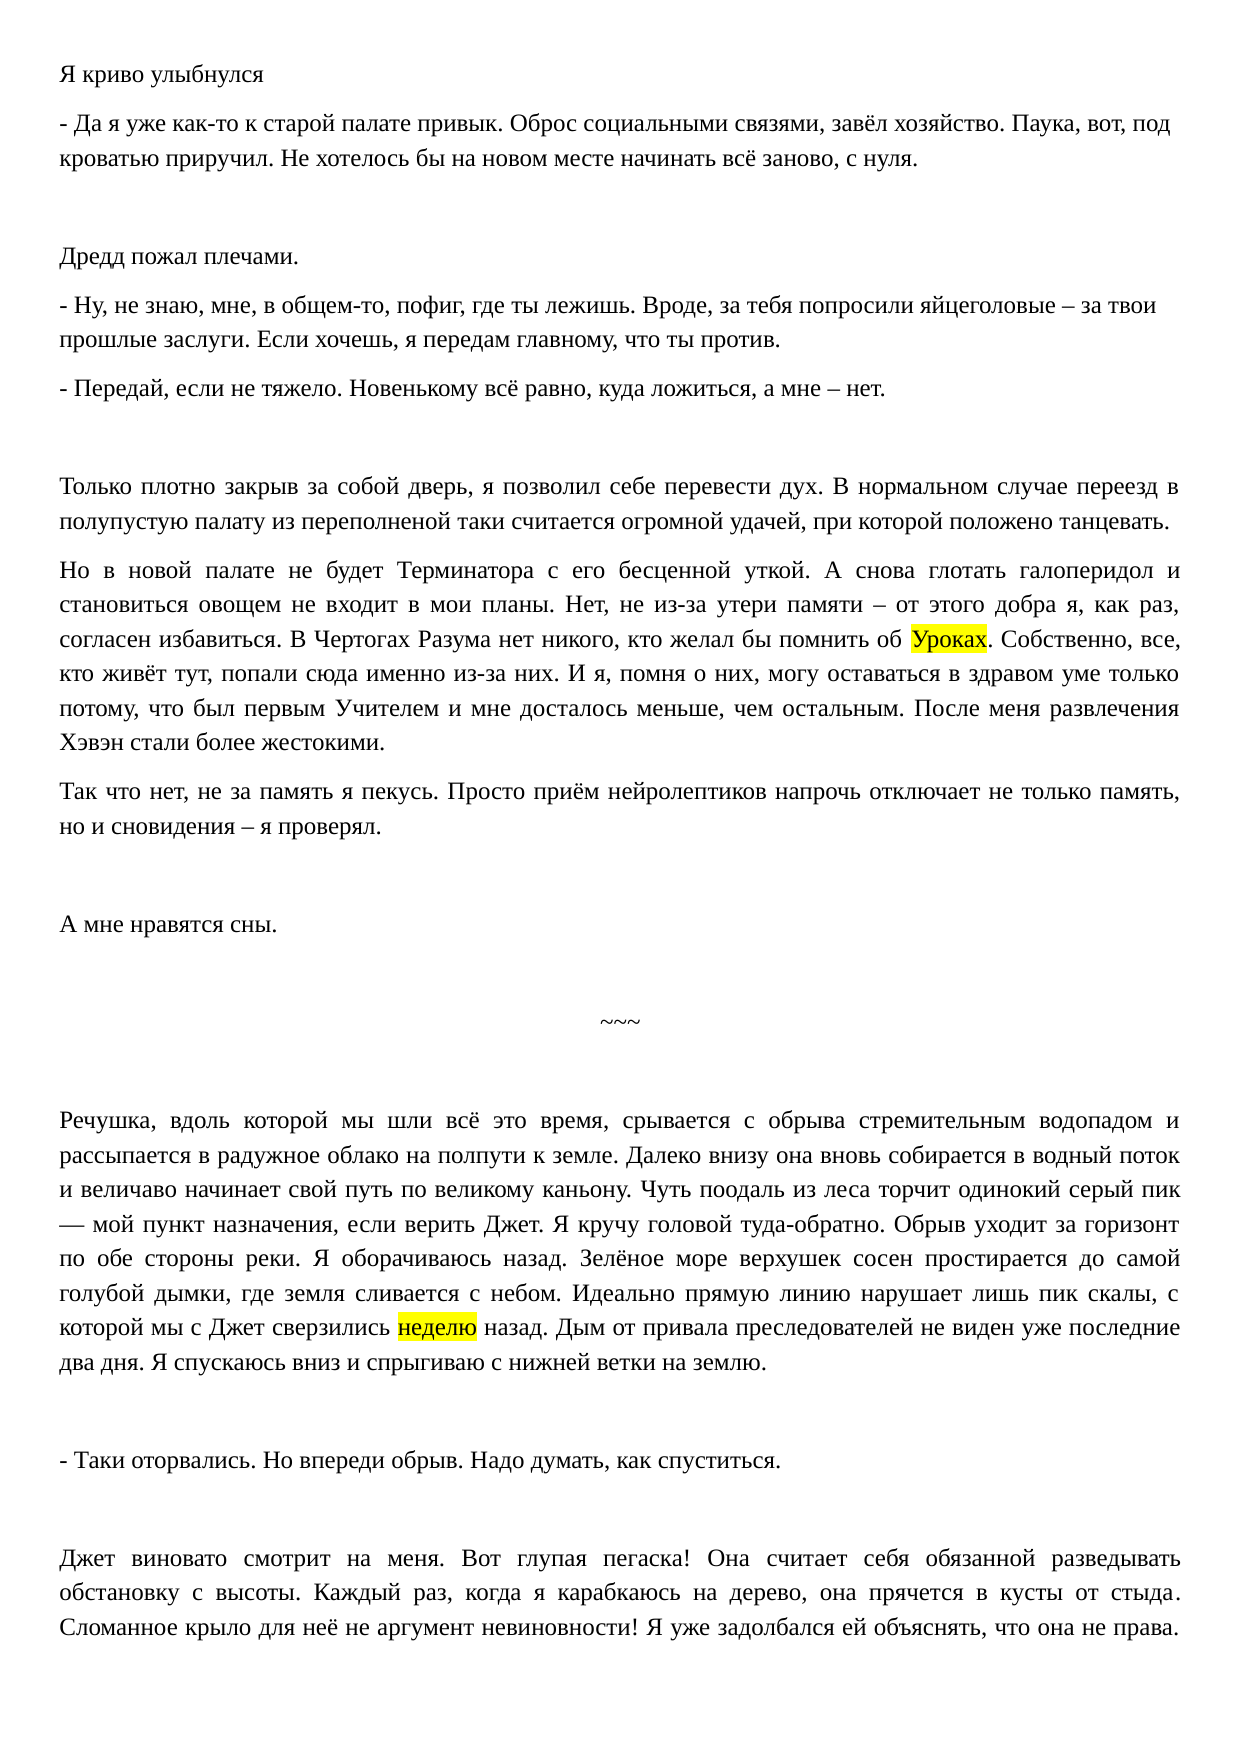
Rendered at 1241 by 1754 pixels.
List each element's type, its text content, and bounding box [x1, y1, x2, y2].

text Дредд пожал плечами. [59, 241, 1181, 269]
text Я криво улыбнулся [59, 59, 1181, 88]
text Джет виновато смотрит на меня. Вот глупая пегаска! Она считает себя обязанной разведывать обстановку с высоты. Каждый раз, когда я карабкаюсь на дерево, она прячется в кусты от стыда. Сломанное крыло для неё не аргумент невиновности! Я уже задолбался ей объяснять, что она не права. [59, 1543, 1181, 1641]
text - Передай, если не тяжело. Новенькому всё равно, куда ложиться, а мне – нет. [59, 373, 1181, 402]
text Но в новой палате не будет Терминатора с его бесценной уткой. А снова глотать галоперидол и становиться овощем не входит в мои планы. Нет, не из-за утери памяти – от этого добра я, как раз, согласен избавиться. В Чертогах Разума нет никого, кто желал бы помнить об Уроках. Собственно, все, кто живёт тут, попали сюда именно из-за них. И я, помня о них, могу оставаться в здравом уме только потому, что был первым Учителем и мне досталось меньше, чем остальным. После меня развлечения Хэвэн стали более жестокими. [59, 555, 1181, 756]
text - Ну, не знаю, мне, в общем-то, пофиг, где ты лежишь. Вроде, за тебя попросили яйцеголовые – за твои прошлые заслуги. Если хочешь, я передам главному, что ты против. [59, 290, 1181, 353]
text ~~~ [59, 1007, 1181, 1036]
text - Таки оторвались. Но впереди обрыв. Надо думать, как спуститься. [59, 1445, 1181, 1473]
text - Да я уже как-то к старой палате привык. Оброс социальными связями, завёл хозяйство. Паука, вот, под кроватью приручил. Не хотелось бы на новом месте начинать всё заново, с нуля. [59, 108, 1181, 171]
text Только плотно закрыв за собой дверь, я позволил себе перевести дух. В нормальном случае переезд в полупустую палату из переполненой таки считается огромной удачей, при которой положено танцевать. [59, 471, 1181, 535]
text Так что нет, не за память я пекусь. Просто приём нейролептиков напрочь отключает не только память, но и сновидения – я проверял. [59, 776, 1181, 840]
text А мне нравятся сны. [59, 909, 1181, 938]
text Речушка, вдоль которой мы шли всё это время, срывается с обрыва стремительным водопадом и рассыпается в радужное облако на полпути к земле. Далеко внизу она вновь собирается в водный поток и величаво начинает свой путь по великому каньону. Чуть поодаль из леса торчит одинокий серый пик — мой пункт назначения, если верить Джет. Я кручу головой туда-обратно. Обрыв уходит за горизонт по обе стороны реки. Я оборачиваюсь назад. Зелёное море верхушек сосен простирается до самой голубой дымки, где земля сливается с небом. Идеально прямую линию нарушает лишь пик скалы, с которой мы с Джет сверзились неделю назад. Дым от привала преследователей не виден уже последние два дня. Я спускаюсь вниз и спрыгиваю с нижней ветки на землю. [59, 1105, 1181, 1375]
